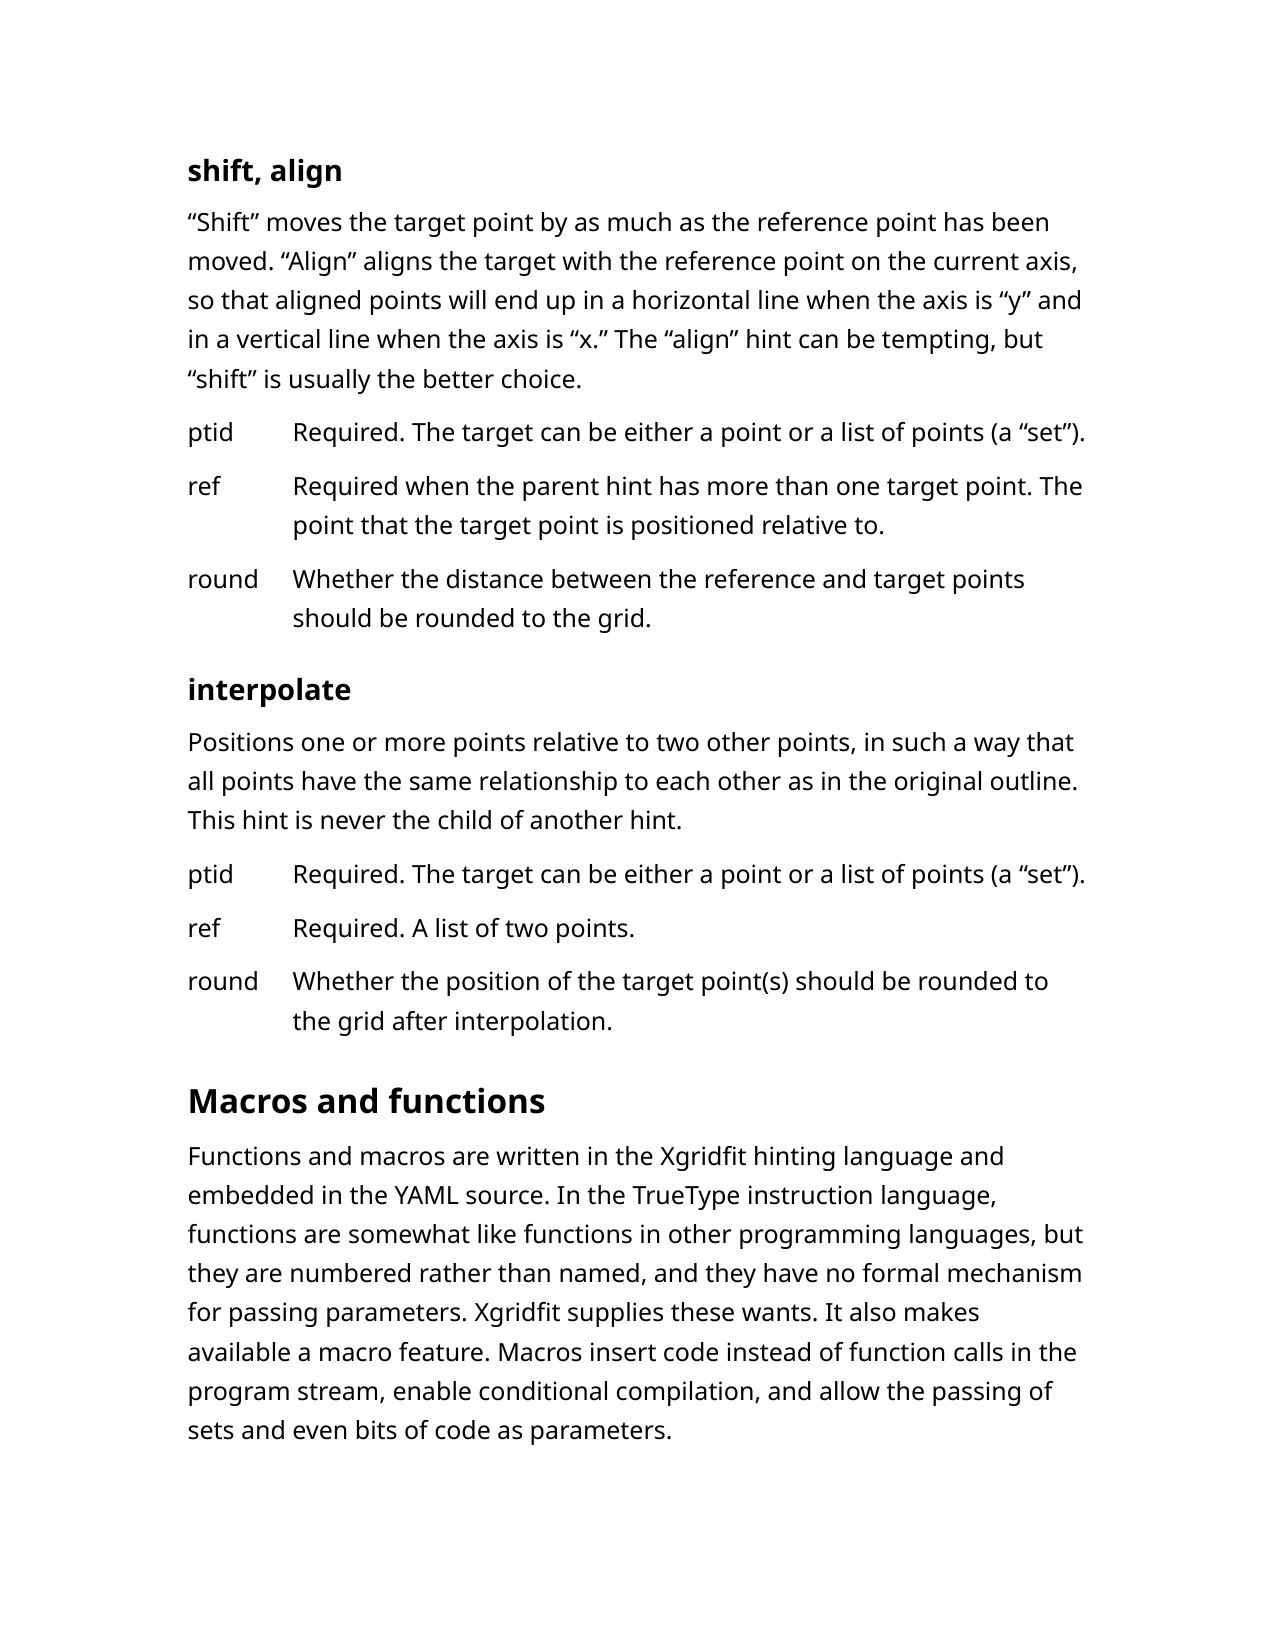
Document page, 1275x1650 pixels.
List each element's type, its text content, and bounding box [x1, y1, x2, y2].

text Functions and macros are written in the Xgridfit hinting language and embedded in the YAML source. In the TrueType instruction language, functions are somewhat like functions in other programming languages, but they are numbered rather than named, and they have no formal mechanism for passing parameters. Xgridfit supplies these wants. It also makes available a macro feature. Macros insert code instead of function calls in the program stream, enable conditional compilation, and allow the passing of sets and even bits of code as parameters. [187, 1138, 1087, 1447]
text “Shift” moves the target point by as much as the reference point has been moved. “Align” aligns the target with the reference point on the current axis, so that aligned points will end up in a horizontal line when the axis is “y” and in a vertical line when the axis is “x.” The “align” hint can be tempting, but “shift” is usually the better choice. [187, 205, 1087, 395]
text ref Required. A list of two points. [187, 910, 1087, 944]
text ref Required when the parent hint has more than one target point. The point that the target point is positioned relative to. [187, 469, 1087, 542]
text round Whether the position of the target point(s) should be rounded to the grid after interpolation. [187, 964, 1087, 1037]
subtitle interpolate [187, 670, 1087, 709]
subtitle shift, align [187, 150, 1087, 190]
text Positions one or more points relative to two other points, in such a way that all points have the same relationship to each other as in the original outline. This hint is never the child of another hint. [187, 724, 1087, 837]
subtitle Macros and functions [187, 1078, 1087, 1123]
text ptid Required. The target can be either a point or a list of points (a “set”). [187, 856, 1087, 891]
text round Whether the distance between the reference and target points should be rounded to the grid. [187, 562, 1087, 635]
text ptid Required. The target can be either a point or a list of points (a “set”). [187, 415, 1087, 449]
